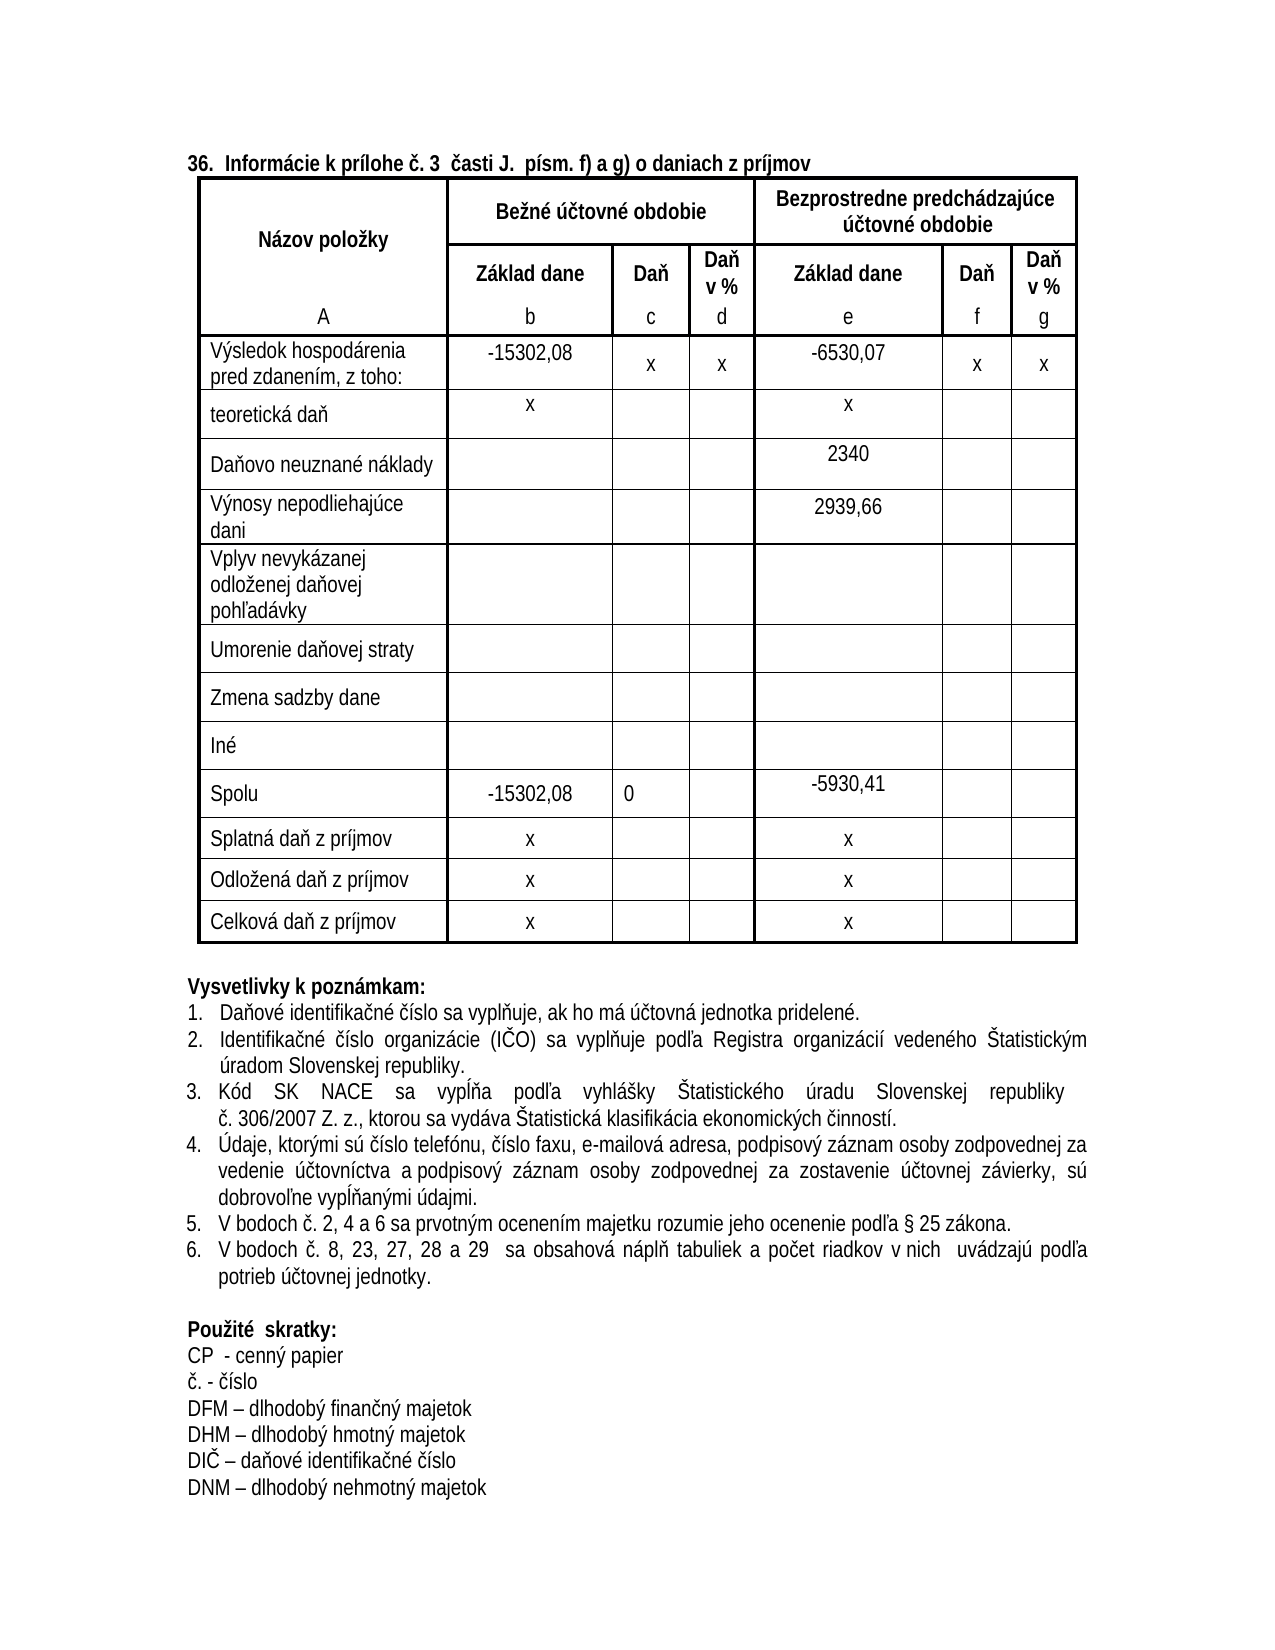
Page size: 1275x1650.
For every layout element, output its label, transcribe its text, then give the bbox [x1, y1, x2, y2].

table_cell [943, 390, 1011, 437]
table_cell 2939,66 [756, 490, 942, 543]
table_cell Základ dane [756, 246, 941, 299]
table_cell x [1012, 337, 1075, 389]
table_cell [943, 818, 1011, 858]
table_cell [1012, 545, 1075, 623]
table_cell Zmena sadzby dane [201, 673, 446, 721]
table_cell [943, 901, 1011, 941]
table_cell [756, 625, 942, 672]
table_cell [943, 625, 1011, 672]
table_cell x [756, 818, 942, 858]
table_cell [943, 439, 1011, 489]
table_header Bezprostredne predchádzajúce účtovné obdobie [756, 180, 1075, 243]
table_cell [690, 901, 753, 941]
table_cell x [756, 901, 942, 941]
table_cell [756, 545, 942, 623]
table_cell Odložená daň z príjmov [201, 859, 446, 900]
table_cell [449, 625, 612, 672]
table_cell Daňovo neuznané náklady [201, 439, 446, 489]
table_cell [613, 490, 689, 543]
text DNM – dlhodobý nehmotný majetok [187, 1474, 1087, 1500]
text CP - cenný papier [187, 1342, 1087, 1368]
table_cell [613, 901, 689, 941]
table_cell [1012, 439, 1075, 489]
table_cell teoretická daň [201, 390, 446, 437]
table_cell Základ dane [449, 246, 611, 299]
table_cell x [690, 337, 753, 389]
text Použité skratky: [187, 1316, 1087, 1342]
table_cell [690, 490, 753, 543]
table_cell Splatná daň z príjmov [201, 818, 446, 858]
table_cell -15302,08 [449, 337, 612, 389]
table_cell [449, 722, 612, 769]
table_cell [613, 439, 689, 489]
table_cell Spolu [201, 770, 446, 817]
table_cell [690, 818, 753, 858]
table_cell [943, 722, 1011, 769]
table_cell [943, 673, 1011, 721]
table_cell [1012, 722, 1075, 769]
table_cell b [449, 299, 611, 333]
table_cell [690, 673, 753, 721]
table_cell [1012, 490, 1075, 543]
table_cell [943, 490, 1011, 543]
table_cell [613, 722, 689, 769]
text Vysvetlivky k poznámkam: [187, 973, 1087, 999]
table_cell Výnosy nepodliehajúce dani [201, 490, 446, 543]
table_cell c [614, 299, 688, 333]
table_cell [690, 439, 753, 489]
table_cell [613, 859, 689, 900]
table_cell [449, 490, 612, 543]
table_cell [690, 859, 753, 900]
table_cell [1012, 390, 1075, 437]
table_header Bežné účtovné obdobie [449, 180, 753, 243]
table_cell [756, 673, 942, 721]
table_cell Umorenie daňovej straty [201, 625, 446, 672]
table_cell [1012, 818, 1075, 858]
text DIČ – daňové identifikačné číslo [187, 1447, 1087, 1474]
text 6. V bodoch č. 8, 23, 27, 28 a 29 sa obsahová náplň tabuliek a počet riadkov v nich uvádzajú podľa potrieb účtovnej jednotky. [186, 1236, 1087, 1289]
table_cell e [756, 299, 941, 333]
table_cell [1012, 770, 1075, 817]
table_cell x [449, 859, 612, 900]
table_cell [943, 770, 1011, 817]
table_cell g [1013, 299, 1075, 333]
text 1. Daňové identifikačné číslo sa vyplňuje, ak ho má účtovná jednotka pridelené. [187, 999, 1087, 1026]
table_cell f [944, 299, 1010, 333]
table_cell Celková daň z príjmov [201, 901, 446, 941]
table_cell Vplyv nevykázanej odloženej daňovej pohľadávky [201, 545, 446, 623]
table_cell x [756, 390, 942, 437]
text DHM – dlhodobý hmotný majetok [187, 1421, 1087, 1447]
table_cell 2340 [756, 439, 942, 489]
text DFM – dlhodobý finančný majetok [187, 1394, 1087, 1421]
table_cell -6530,07 [756, 337, 942, 389]
table_cell -5930,41 [756, 770, 942, 817]
table_cell [613, 390, 689, 437]
table_cell [943, 545, 1011, 623]
table_cell x [613, 337, 689, 389]
table_cell [690, 722, 753, 769]
table_cell x [449, 818, 612, 858]
table_cell x [449, 390, 612, 437]
table_cell [1012, 859, 1075, 900]
table_cell [1012, 625, 1075, 672]
table_cell Iné [201, 722, 446, 769]
table_cell x [449, 901, 612, 941]
text 5. V bodoch č. 2, 4 a 6 sa prvotným ocenením majetku rozumie jeho ocenenie podľa § 25 zákona. [186, 1210, 1087, 1236]
table_cell [943, 859, 1011, 900]
table_cell [756, 722, 942, 769]
table_cell [1012, 901, 1075, 941]
table_cell [690, 545, 753, 623]
table_cell Daň v % [691, 246, 753, 299]
table_cell [449, 673, 612, 721]
table_cell [613, 545, 689, 623]
text 3. Kód SK NACE sa vypĺňa podľa vyhlášky Štatistického úradu Slovenskej republiky č. 306/2007 Z. z., ktorou sa vydáva Štatistická klasifikácia ekonomických činností. [186, 1078, 1087, 1131]
text 4. Údaje, ktorými sú číslo telefónu, číslo faxu, e-mailová adresa, podpisový záznam osoby zodpovednej za vedenie účtovníctva a podpisový záznam osoby zodpovednej za zostavenie účtovnej závierky, sú dobrovoľne vypĺňanými údajmi. [186, 1131, 1087, 1210]
table_cell x [943, 337, 1011, 389]
table_cell [690, 770, 753, 817]
table_cell x [756, 859, 942, 900]
table_cell Daň [614, 246, 688, 299]
table_cell [449, 439, 612, 489]
text 2. Identifikačné číslo organizácie (IČO) sa vyplňuje podľa Registra organizácií vedeného Štatistickým úradom Slovenskej republiky. [187, 1026, 1087, 1078]
table_cell 0 [613, 770, 689, 817]
table_cell [690, 390, 753, 437]
table_cell [613, 818, 689, 858]
table_cell Daň [944, 246, 1010, 299]
table_cell A [201, 299, 446, 333]
table_cell -15302,08 [449, 770, 612, 817]
table_cell d [691, 299, 753, 333]
text č. - číslo [187, 1368, 1087, 1394]
table_cell [613, 673, 689, 721]
table_cell Daň v % [1013, 246, 1075, 299]
table_cell [449, 545, 612, 623]
table_cell [690, 625, 753, 672]
table_header Názov položky [201, 180, 446, 299]
table_cell [1012, 673, 1075, 721]
table_cell [613, 625, 689, 672]
table_cell Výsledok hospodárenia pred zdanením, z toho: [201, 337, 446, 389]
text 36. Informácie k prílohe č. 3 časti J. písm. f) a g) o daniach z príjmov [187, 150, 1087, 176]
